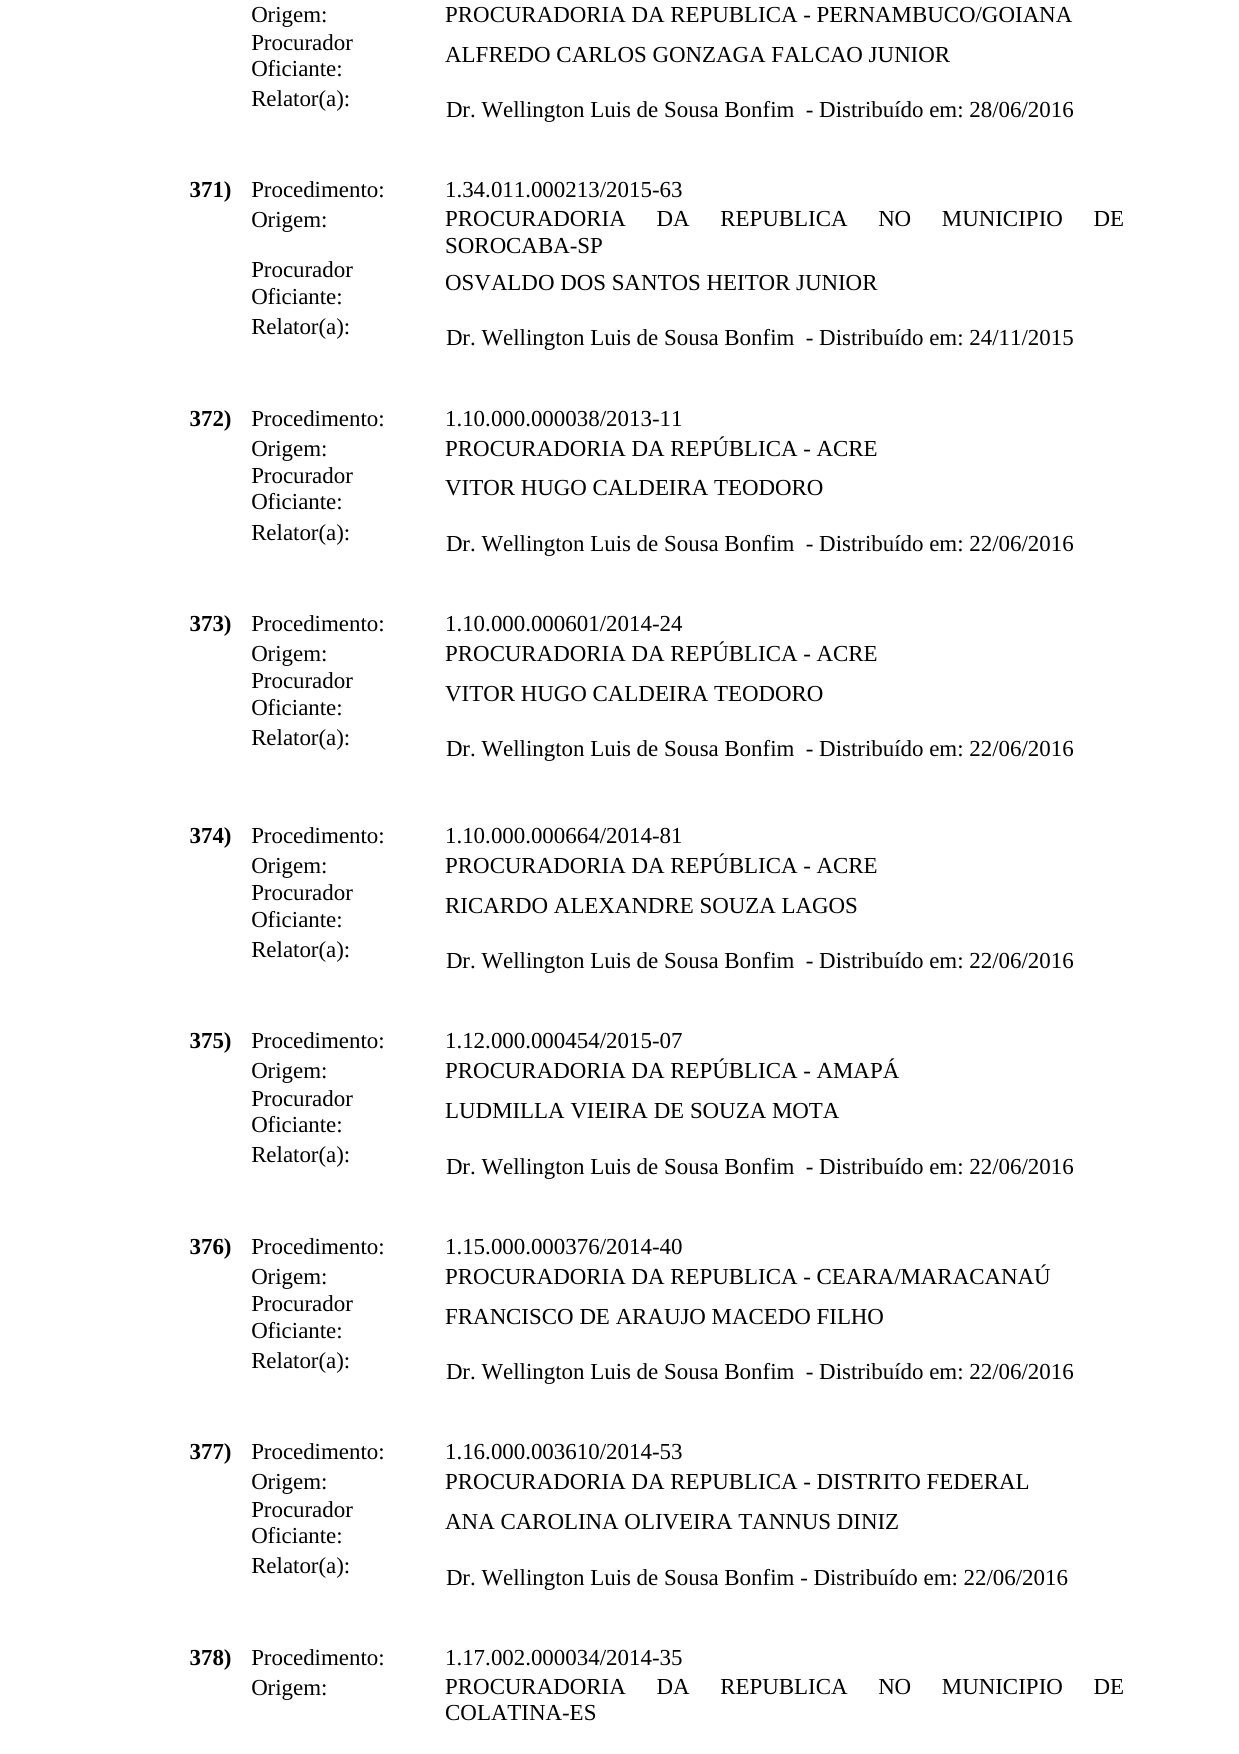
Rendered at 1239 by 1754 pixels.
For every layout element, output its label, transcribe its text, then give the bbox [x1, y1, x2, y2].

table_cell [189, 1140, 251, 1194]
table_cell [1125, 1056, 1239, 1085]
table_cell [1125, 1551, 1239, 1605]
table_cell Procurador Oficiante: [251, 257, 445, 309]
table_cell Origem: [251, 1468, 445, 1496]
table_cell PROCURADORIA DA REPUBLICA NO MUNICIPIO DE COLATINA-ES [445, 1673, 1124, 1724]
table_cell LUDMILLA VIEIRA DE SOUZA MOTA [445, 1085, 1124, 1136]
table_cell 373) [189, 609, 251, 638]
table_cell [1125, 1468, 1239, 1496]
table_cell 375) [189, 1026, 251, 1055]
table_cell [251, 723, 1124, 777]
table_cell 1.16.000.003610/2014-53 [445, 1438, 1124, 1466]
table_cell [189, 668, 251, 719]
table_cell [0, 1026, 189, 1055]
table_cell [0, 989, 189, 1026]
table_cell [251, 546, 446, 569]
table_cell [1125, 851, 1239, 879]
table_cell [0, 1232, 189, 1260]
table_cell [1125, 404, 1239, 432]
table_cell [0, 84, 189, 138]
table_cell [189, 257, 251, 308]
table_cell [0, 138, 189, 176]
table_cell [0, 723, 189, 777]
table_cell [1125, 1400, 1239, 1437]
table_header [1125, 777, 1239, 821]
table_cell 378) [189, 1643, 251, 1671]
table_cell [1125, 29, 1239, 79]
table_cell [0, 879, 189, 930]
table_cell [251, 234, 445, 257]
table_cell [0, 1262, 189, 1290]
table_cell [1125, 609, 1239, 638]
table_cell [1125, 1085, 1239, 1136]
table_cell [0, 1496, 189, 1547]
table_cell Procurador Oficiante: [251, 462, 445, 514]
table_cell [189, 312, 251, 366]
table_cell [189, 234, 251, 257]
table_cell [251, 964, 446, 986]
table_cell Procedimento: [251, 1643, 445, 1671]
table_cell [251, 312, 1124, 366]
table_cell [0, 1438, 189, 1466]
table_cell [0, 1194, 189, 1232]
table_header Relator(a): [251, 935, 446, 963]
table_cell [0, 821, 189, 849]
table_cell PROCURADORIA DA REPÚBLICA - ACRE [445, 851, 1124, 879]
table_cell [251, 518, 1124, 572]
table_cell 371) [189, 176, 251, 204]
table_cell [251, 1400, 445, 1437]
table_cell [189, 1468, 251, 1496]
table_cell [0, 176, 189, 204]
table_cell [1125, 1438, 1239, 1466]
table_cell [1125, 518, 1239, 572]
table_cell [0, 312, 189, 366]
table_cell Procurador Oficiante: [251, 1290, 445, 1343]
table_cell [1125, 84, 1239, 138]
table_cell [189, 0, 251, 28]
table_cell [0, 1468, 189, 1496]
table_cell [0, 1140, 189, 1194]
table_cell PROCURADORIA DA REPÚBLICA - AMAPÁ [445, 1056, 1124, 1085]
table_cell Procedimento: [251, 821, 445, 849]
table_cell [189, 1701, 251, 1724]
table_cell [1125, 234, 1239, 257]
table_header Dr. Wellington Luis de Sousa Bonfim - Distribuído em: 22/06/2016 [446, 1346, 1122, 1397]
table_cell [251, 989, 445, 1026]
table_cell PROCURADORIA DA REPUBLICA - CEARA/MARACANAÚ [445, 1262, 1124, 1290]
table_cell [0, 0, 189, 28]
table_cell [0, 518, 189, 572]
table_cell [1125, 462, 1239, 513]
table_cell [1125, 1496, 1239, 1547]
table_cell Procedimento: [251, 1026, 445, 1055]
table_cell [189, 989, 251, 1026]
table_cell [1125, 1262, 1239, 1290]
table_cell [1125, 1232, 1239, 1260]
table_cell [1125, 1290, 1239, 1341]
table_cell [189, 1496, 251, 1547]
table_cell Procedimento: [251, 1438, 445, 1466]
table_cell [0, 1673, 189, 1701]
table_cell [1125, 879, 1239, 930]
table_cell [189, 1262, 251, 1290]
table_cell [445, 1194, 1124, 1232]
table_cell 1.17.002.000034/2014-35 [445, 1643, 1124, 1671]
table_header Relator(a): [251, 1140, 446, 1169]
table_header Relator(a): [251, 312, 446, 341]
table_header Dr. Wellington Luis de Sousa Bonfim - Distribuído em: 22/06/2016 [446, 723, 1122, 774]
table_header Dr. Wellington Luis de Sousa Bonfim - Distribuído em: 22/06/2016 [446, 935, 1122, 986]
table_cell [251, 752, 446, 774]
table_cell Origem: [251, 1056, 445, 1085]
table_cell ANA CAROLINA OLIVEIRA TANNUS DINIZ [445, 1496, 1124, 1547]
table_cell [189, 434, 251, 462]
table_cell [189, 1605, 251, 1643]
table_cell [189, 1194, 251, 1232]
table_header [251, 777, 445, 821]
table_cell Procurador Oficiante: [251, 1085, 445, 1137]
table_cell [445, 366, 1124, 403]
table_cell [1125, 312, 1239, 366]
table_cell 1.12.000.000454/2015-07 [445, 1026, 1124, 1055]
table_cell 1.10.000.000038/2013-11 [445, 404, 1124, 432]
table_cell [0, 434, 189, 462]
table_cell 1.15.000.000376/2014-40 [445, 1232, 1124, 1260]
table_cell [0, 935, 189, 989]
table_cell [189, 1400, 251, 1437]
table_cell [251, 572, 445, 609]
table_cell [189, 1085, 251, 1136]
table_cell [1125, 989, 1239, 1026]
table_header Dr. Wellington Luis de Sousa Bonfim - Distribuído em: 22/06/2016 [446, 518, 1122, 569]
table_cell [189, 723, 251, 777]
table_cell [0, 462, 189, 513]
table_cell Procedimento: [251, 1232, 445, 1260]
table_cell [189, 851, 251, 879]
table_cell [1125, 1140, 1239, 1194]
table_cell [1125, 0, 1239, 28]
table_cell PROCURADORIA DA REPÚBLICA - ACRE [445, 639, 1124, 668]
table_header Dr. Wellington Luis de Sousa Bonfim - Distribuído em: 22/06/2016 [446, 1551, 1122, 1602]
table_cell [1125, 639, 1239, 668]
table_cell [1125, 138, 1239, 176]
table_cell [1125, 1026, 1239, 1055]
table_cell [251, 1346, 1124, 1400]
table_cell [445, 572, 1124, 609]
table_cell [1125, 723, 1239, 777]
table_cell [1125, 1346, 1239, 1400]
table_cell [445, 138, 1124, 176]
table_cell [0, 206, 189, 234]
table_cell [0, 366, 189, 403]
table_cell [1125, 1643, 1239, 1671]
table_cell [189, 29, 251, 79]
table_cell [1125, 1673, 1239, 1701]
table_cell [189, 138, 251, 176]
table_cell [0, 1400, 189, 1437]
table_cell Origem: [251, 639, 445, 668]
table_cell VITOR HUGO CALDEIRA TEODORO [445, 462, 1124, 513]
table_header [445, 777, 1124, 821]
table_cell Procedimento: [251, 609, 445, 638]
table_cell [251, 935, 1124, 989]
table_cell 376) [189, 1232, 251, 1260]
table_cell [189, 1346, 251, 1400]
table_cell [0, 1701, 189, 1724]
table_cell Origem: [251, 851, 445, 879]
table_cell Procedimento: [251, 404, 445, 432]
table_cell FRANCISCO DE ARAUJO MACEDO FILHO [445, 1290, 1124, 1341]
table_cell [251, 1701, 445, 1724]
table_cell [0, 1605, 189, 1643]
table_cell [0, 668, 189, 719]
table_cell [1125, 935, 1239, 989]
table_cell [189, 1551, 251, 1605]
table_cell [1125, 434, 1239, 462]
table_cell [445, 1605, 1124, 1643]
table_cell Origem: [251, 434, 445, 462]
table_cell PROCURADORIA DA REPUBLICA - PERNAMBUCO/GOIANA [445, 0, 1124, 28]
table_cell [189, 462, 251, 513]
table_cell [251, 1605, 445, 1643]
table_cell [0, 234, 189, 257]
table_cell [445, 989, 1124, 1026]
table_header Dr. Wellington Luis de Sousa Bonfim - Distribuído em: 22/06/2016 [446, 1140, 1122, 1191]
table_header [189, 777, 251, 821]
table_cell [251, 341, 446, 363]
table_cell [251, 84, 1124, 138]
table_cell 374) [189, 821, 251, 849]
table_cell 372) [189, 404, 251, 432]
table_cell [0, 404, 189, 432]
table_cell [1125, 668, 1239, 719]
table_cell [251, 1140, 1124, 1194]
table_cell Origem: [251, 1673, 445, 1701]
table_cell [251, 1375, 446, 1397]
table_cell 1.34.011.000213/2015-63 [445, 176, 1124, 204]
table_header Relator(a): [251, 1346, 446, 1374]
table_cell [189, 639, 251, 668]
table_cell [189, 1056, 251, 1085]
table_cell [189, 518, 251, 572]
table_cell OSVALDO DOS SANTOS HEITOR JUNIOR [445, 257, 1124, 308]
table_cell [0, 609, 189, 638]
table_header Relator(a): [251, 84, 446, 113]
table_cell [1125, 1701, 1239, 1724]
table_cell ALFREDO CARLOS GONZAGA FALCAO JUNIOR [445, 29, 1124, 79]
table_cell VITOR HUGO CALDEIRA TEODORO [445, 668, 1124, 719]
table_cell [1125, 257, 1239, 308]
table_header Relator(a): [251, 723, 446, 752]
table_cell [0, 1551, 189, 1605]
table_cell [0, 1346, 189, 1400]
table_cell [0, 257, 189, 308]
table_cell PROCURADORIA DA REPUBLICA - DISTRITO FEDERAL [445, 1468, 1124, 1496]
table_header Dr. Wellington Luis de Sousa Bonfim - Distribuído em: 28/06/2016 [446, 84, 1122, 135]
table_cell Procedimento: [251, 176, 445, 204]
table_cell [0, 572, 189, 609]
table_cell [1125, 176, 1239, 204]
table_cell [189, 1290, 251, 1341]
table_cell PROCURADORIA DA REPUBLICA NO MUNICIPIO DE SOROCABA-SP [445, 206, 1124, 257]
table_cell [251, 1169, 446, 1191]
table_cell [0, 639, 189, 668]
table_cell [1125, 821, 1239, 849]
table_cell [1125, 572, 1239, 609]
table_cell [189, 572, 251, 609]
table_cell Procurador Oficiante: [251, 879, 445, 932]
table_cell Procurador Oficiante: [251, 668, 445, 720]
table_cell [0, 1643, 189, 1671]
table_header Relator(a): [251, 1551, 446, 1580]
table_cell [0, 1085, 189, 1136]
table_cell [189, 366, 251, 403]
table_cell [1125, 366, 1239, 403]
table_cell [445, 1400, 1124, 1437]
table_cell [0, 851, 189, 879]
table_cell Origem: [251, 0, 445, 28]
table_cell [251, 1194, 445, 1232]
table_cell RICARDO ALEXANDRE SOUZA LAGOS [445, 879, 1124, 930]
table_cell Origem: [251, 206, 445, 234]
table_cell [189, 935, 251, 989]
table_cell [251, 1580, 446, 1602]
table_cell [189, 1673, 251, 1701]
table_cell [1125, 206, 1239, 234]
table_cell [189, 206, 251, 234]
table_cell [0, 1290, 189, 1341]
table_cell PROCURADORIA DA REPÚBLICA - ACRE [445, 434, 1124, 462]
table_cell Origem: [251, 1262, 445, 1290]
table_cell [1125, 1194, 1239, 1232]
table_cell Procurador Oficiante: [251, 1496, 445, 1548]
table_cell [1125, 1605, 1239, 1643]
table_cell [251, 113, 446, 135]
table_cell [0, 29, 189, 79]
table_cell [251, 366, 445, 403]
table_cell 1.10.000.000601/2014-24 [445, 609, 1124, 638]
table_cell [251, 138, 445, 176]
table_cell [251, 1551, 1124, 1605]
table_cell Procurador Oficiante: [251, 29, 445, 81]
table_header Dr. Wellington Luis de Sousa Bonfim - Distribuído em: 24/11/2015 [446, 312, 1122, 363]
table_cell 377) [189, 1438, 251, 1466]
table_cell 1.10.000.000664/2014-81 [445, 821, 1124, 849]
table_cell [189, 84, 251, 138]
table_cell [0, 1056, 189, 1085]
table_header [0, 777, 189, 821]
table_cell [189, 879, 251, 930]
table_header Relator(a): [251, 518, 446, 546]
